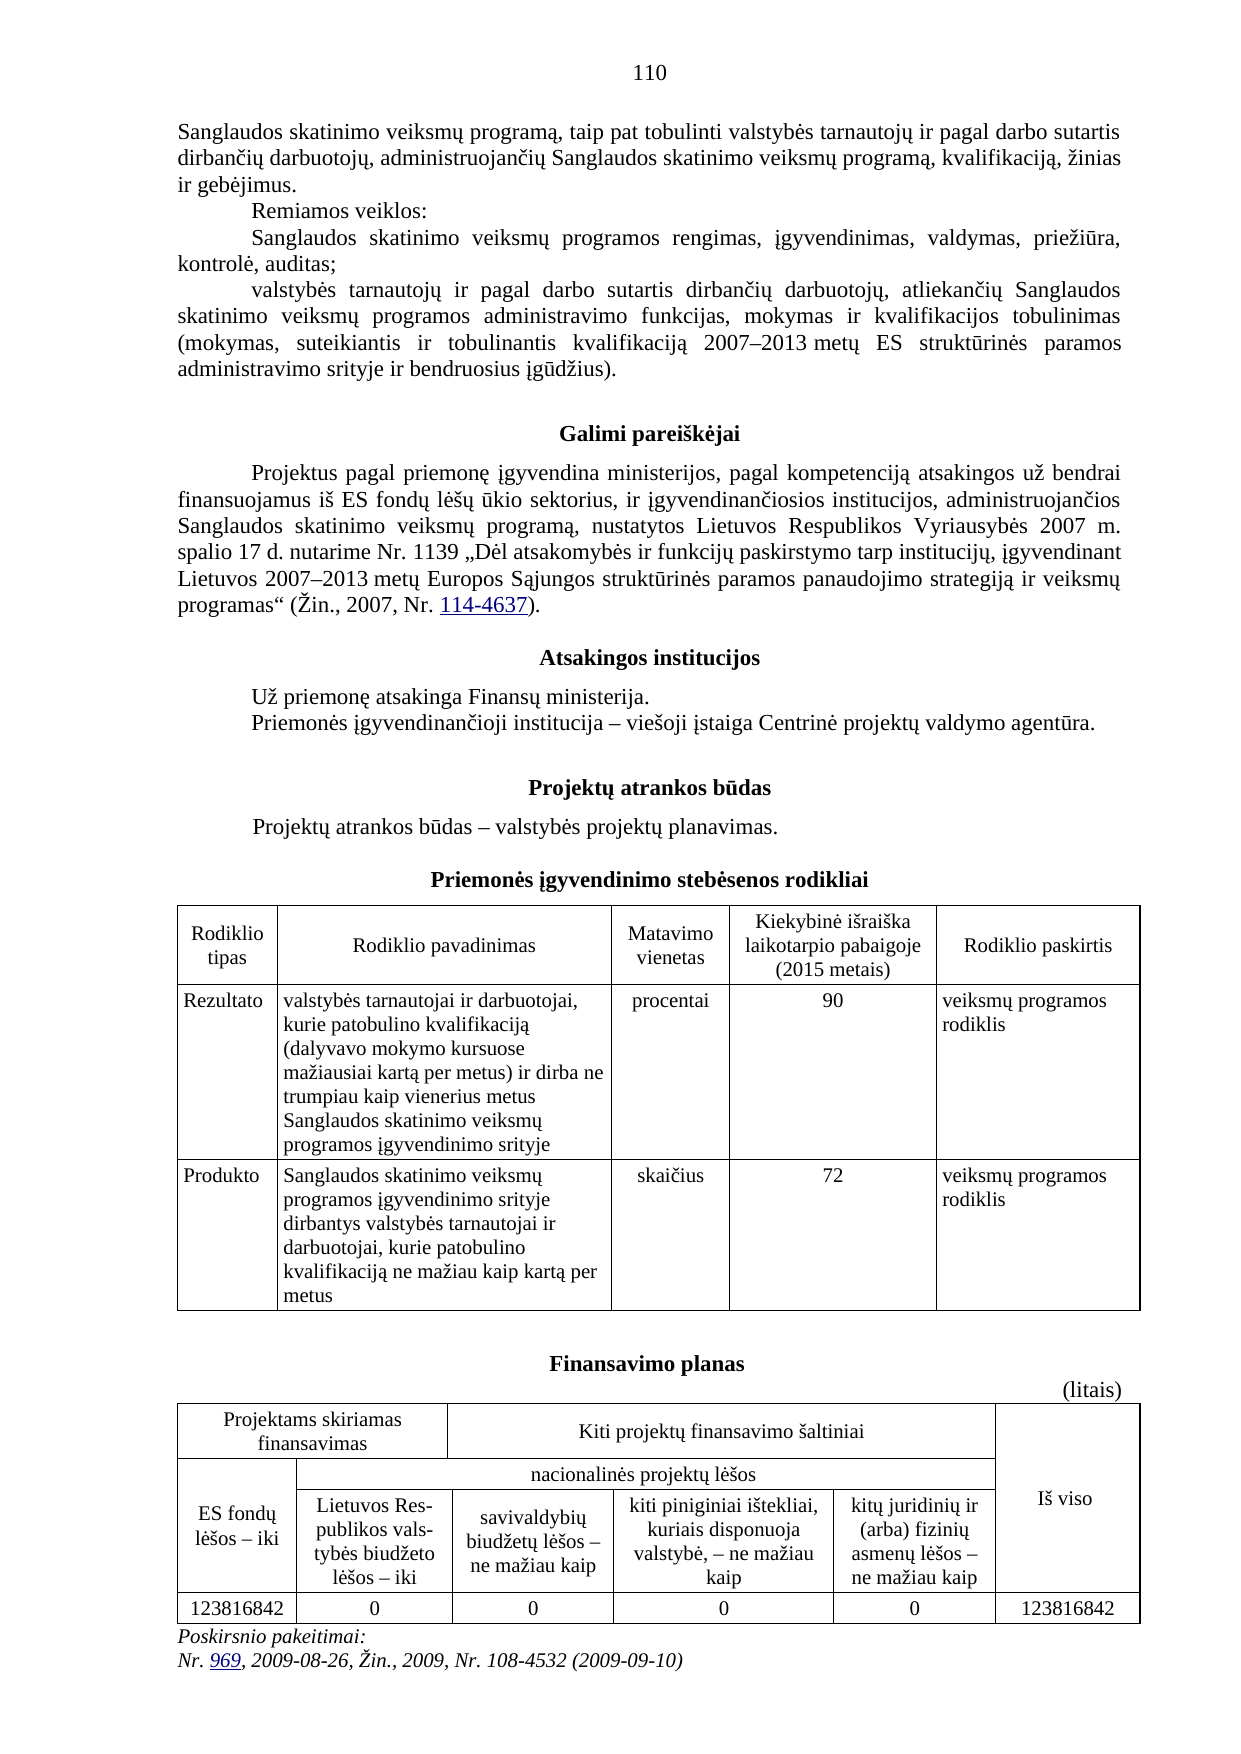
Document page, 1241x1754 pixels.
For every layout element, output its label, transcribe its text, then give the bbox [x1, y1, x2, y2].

table_cell Rezultato [178, 985, 277, 1159]
table_cell 90 [730, 985, 936, 1159]
table_header Matavimo vienetas [612, 906, 729, 984]
table_cell nacionalinės projektų lėšos [297, 1459, 995, 1489]
text Projektų atrankos būdas [177, 774, 1122, 801]
table_header Projektams skiriamas finansavimas [178, 1404, 447, 1458]
table_cell 72 [730, 1160, 936, 1310]
table_cell Produkto [178, 1160, 277, 1310]
text (litais) [177, 1377, 1122, 1403]
table_cell 0 [297, 1593, 452, 1623]
text Projektus pagal priemonę įgyvendina ministerijos, pagal kompetenciją atsakingos už bendrai finansuojamus iš ES fondų lėšų ūkio sektorius, ir įgyvendinančiosios institucijos, administruojančios Sanglaudos skatinimo veiksmų programą, nustatytos Lietuvos Respublikos Vyriausybės 2007 m. spalio 17 d. nutarime Nr. 1139 „Dėl atsakomybės ir funkcijų paskirstymo tarp institucijų, įgyvendinant Lietuvos 2007–2013 metų Europos Sąjungos struktūrinės paramos panaudojimo strategiją ir veiksmų programas“ (Žin., 2007, Nr. 114-4637). [177, 459, 1122, 617]
table_cell valstybės tarnautojai ir darbuotojai, kurie patobulino kvalifikaciją (dalyvavo mokymo kursuose mažiausiai kartą per metus) ir dirba ne trumpiau kaip vienerius metus Sanglaudos skatinimo veiksmų programos įgyvendinimo srityje [278, 985, 611, 1159]
text Sanglaudos skatinimo veiksmų programą, taip pat tobulinti valstybės tarnautojų ir pagal darbo sutartis dirbančių darbuotojų, administruojančių Sanglaudos skatinimo veiksmų programą, kvalifikaciją, žinias ir gebėjimus. [177, 118, 1122, 197]
text Sanglaudos skatinimo veiksmų programos rengimas, įgyvendinimas, valdymas, priežiūra, kontrolė, auditas; [177, 223, 1122, 276]
text Priemonės įgyvendinančioji institucija – viešoji įstaiga Centrinė projektų valdymo agentūra. [177, 709, 1122, 735]
text Nr. 969, 2009-08-26, Žin., 2009, Nr. 108-4532 (2009-09-10) [177, 1648, 1122, 1672]
text Remiamos veiklos: [177, 197, 1122, 223]
table_cell 0 [614, 1593, 833, 1623]
text Projektų atrankos būdas – valstybės projektų planavimas. [177, 813, 1122, 839]
table_header Rodiklio paskirtis [937, 906, 1139, 984]
table_header Rodiklio pavadinimas [278, 906, 611, 984]
table_cell Sanglaudos skatinimo veiksmų programos įgyvendinimo srityje dirbantys valstybės tarnautojai ir darbuotojai, kurie patobulino kvalifikaciją ne mažiau kaip kartą per metus [278, 1160, 611, 1310]
table_cell savivaldybių biudžetų lėšos – ne mažiau kaip [453, 1490, 613, 1592]
table_cell 0 [453, 1593, 613, 1623]
text valstybės tarnautojų ir pagal darbo sutartis dirbančių darbuotojų, atliekančių Sanglaudos skatinimo veiksmų programos administravimo funkcijas, mokymas ir kvalifikacijos tobulinimas (mokymas, suteikiantis ir tobulinantis kvalifikaciją 2007–2013 metų ES struktūrinės paramos administravimo srityje ir bendruosius įgūdžius). [177, 276, 1122, 382]
table_header Kiti projektų finansavimo šaltiniai [448, 1404, 995, 1458]
table_cell kiti piniginiai ištekliai, kuriais disponuoja valstybė, – ne mažiau kaip [614, 1490, 833, 1592]
text Priemonės įgyvendinimo stebėsenos rodikliai [177, 866, 1122, 892]
table_header Kiekybinė išraiška laikotarpio pabaigoje (2015 metais) [730, 906, 936, 984]
text Atsakingos institucijos [177, 644, 1122, 670]
table_cell ES fondų lėšos – iki [178, 1459, 296, 1592]
table_header Rodiklio tipas [178, 906, 277, 984]
table_cell Lietuvos Res­publikos vals­tybės biudžeto lėšos – iki [297, 1490, 452, 1592]
table_cell 123816842 [178, 1593, 296, 1623]
table_cell veiksmų programos rodiklis [937, 985, 1139, 1159]
text Poskirsnio pakeitimai: [177, 1624, 1122, 1648]
table_header Iš viso [996, 1404, 1139, 1592]
text Už priemonę atsakinga Finansų ministerija. [177, 683, 1122, 709]
table_cell skaičius [612, 1160, 729, 1310]
table_cell veiksmų programos rodiklis [937, 1160, 1139, 1310]
text Galimi pareiškėjai [177, 421, 1122, 447]
table_cell 123816842 [996, 1593, 1139, 1623]
text Finansavimo planas [177, 1350, 1122, 1377]
table_cell procentai [612, 985, 729, 1159]
table_cell 0 [834, 1593, 995, 1623]
table_cell kitų juridinių ir (arba) fizinių asmenų lėšos – ne mažiau kaip [834, 1490, 995, 1592]
